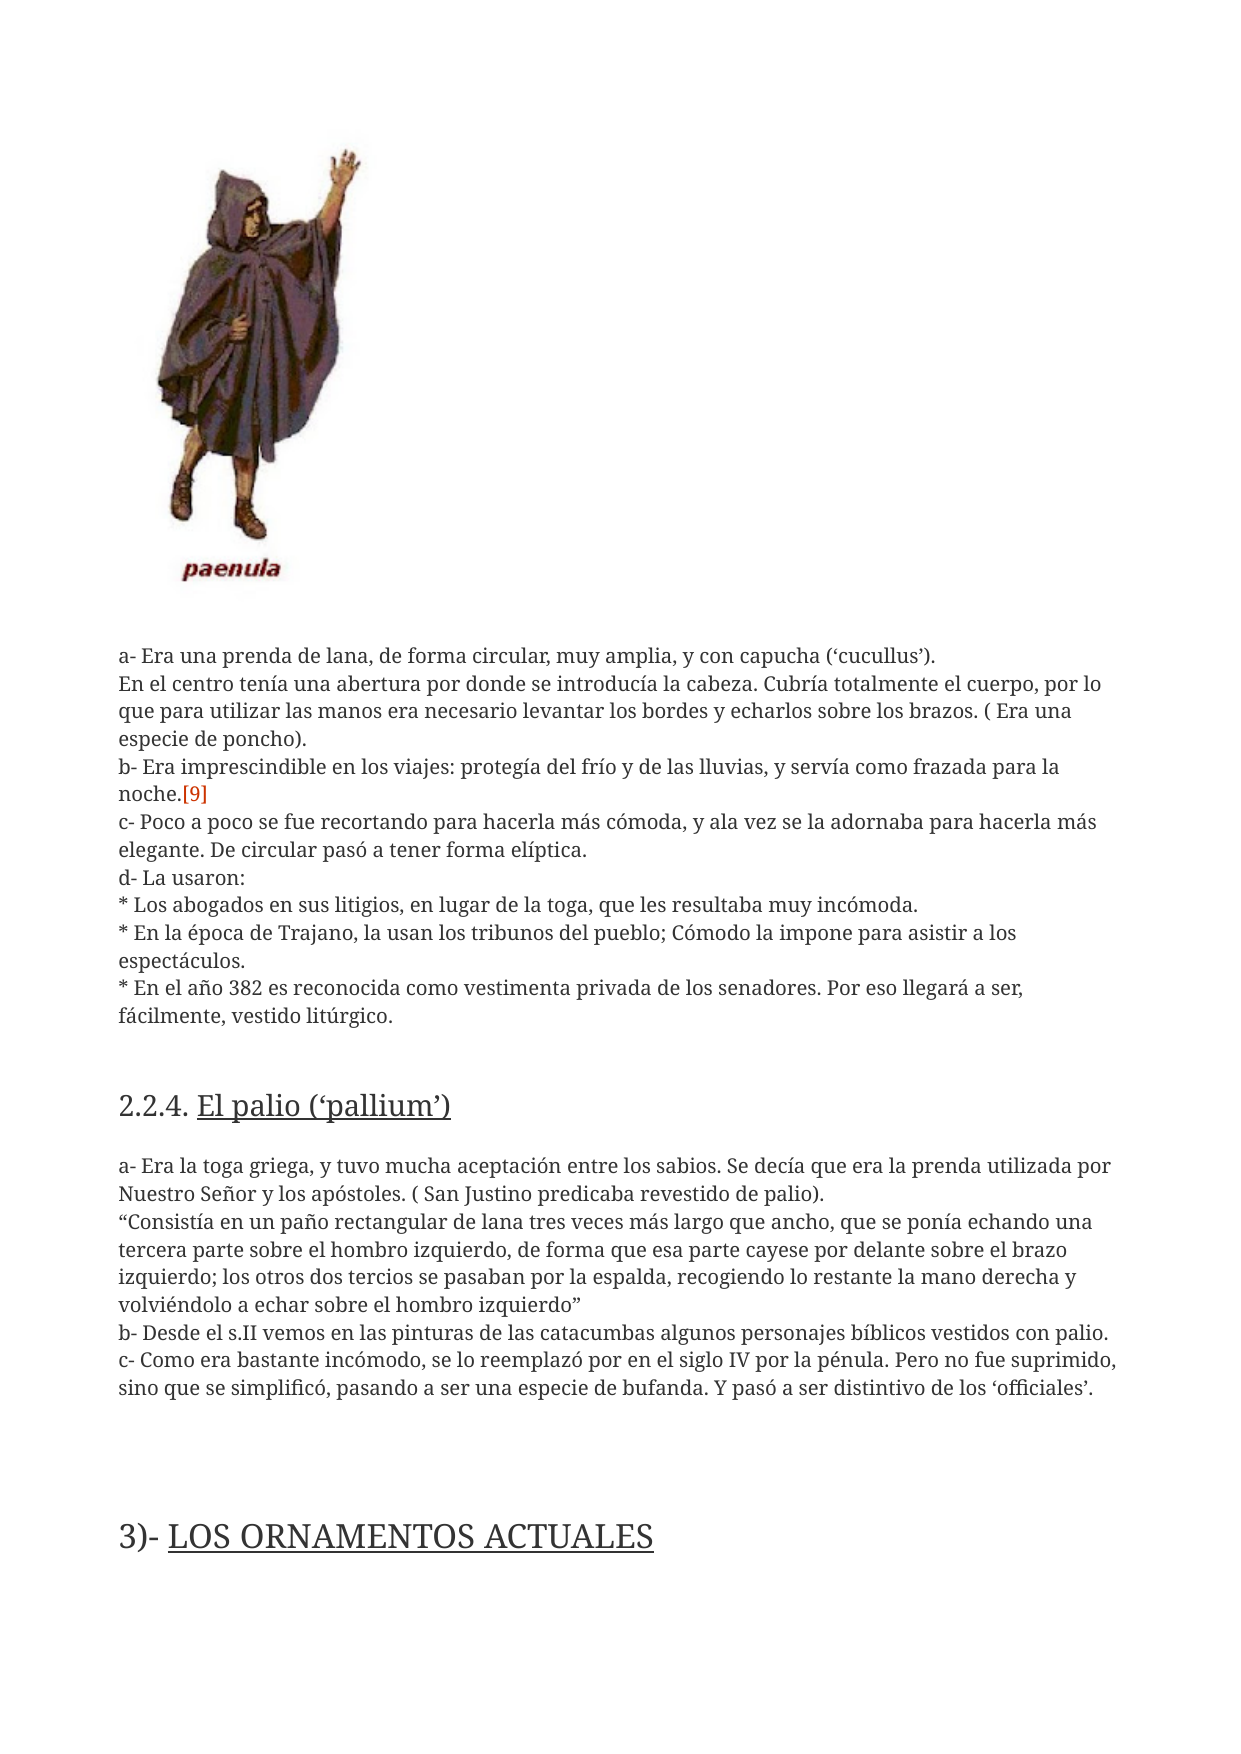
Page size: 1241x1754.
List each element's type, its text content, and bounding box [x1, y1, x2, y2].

picture [118, 118, 403, 619]
text a- Era una prenda de lana, de forma circular, muy amplia, y con capucha (‘cucullus’). En el centro tenía una abertura por donde se introducía la cabeza. Cubría totalmente el cuerpo, por lo que para utilizar las manos era necesario levantar los bordes y echarlos sobre los brazos. ( Era una especie de poncho). b- Era imprescindible en los viajes: protegía del frío y de las lluvias, y servía como frazada para la noche.[9] c- Poco a poco se fue recortando para hacerla más cómoda, y ala vez se la adornaba para hacerla más elegante. De circular pasó a tener forma elíptica. d- La usaron: * Los abogados en sus litigios, en lugar de la toga, que les resultaba muy incómoda. * En la época de Trajano, la usan los tribunos del pueblo; Cómodo la impone para asistir a los espectáculos. * En el año 382 es reconocida como vestimenta privada de los senadores. Por eso llegará a ser, fácilmente, vestido litúrgico. 2.2.4. El palio (‘pallium’) a- Era la toga griega, y tuvo mucha aceptación entre los sabios. Se decía que era la prenda utilizada por Nuestro Señor y los apóstoles. ( San Justino predicaba revestido de palio). “Consistía en un paño rectangular de lana tres veces más largo que ancho, que se ponía echando una tercera parte sobre el hombro izquierdo, de forma que esa parte cayese por delante sobre el brazo izquierdo; los otros dos tercios se pasaban por la espalda, recogiendo lo restante la mano derecha y volviéndolo a echar sobre el hombro izquierdo” b- Desde el s.II vemos en las pinturas de las catacumbas algunos personajes bíblicos vestidos con palio. c- Como era bastante incómodo, se lo reemplazó por en el siglo IV por la pénula. Pero no fue suprimido, sino que se simplificó, pasando a ser una especie de bufanda. Y pasó a ser distintivo de los ‘officiales’. 3)- LOS ORNAMENTOS ACTUALES [118, 641, 1122, 1558]
